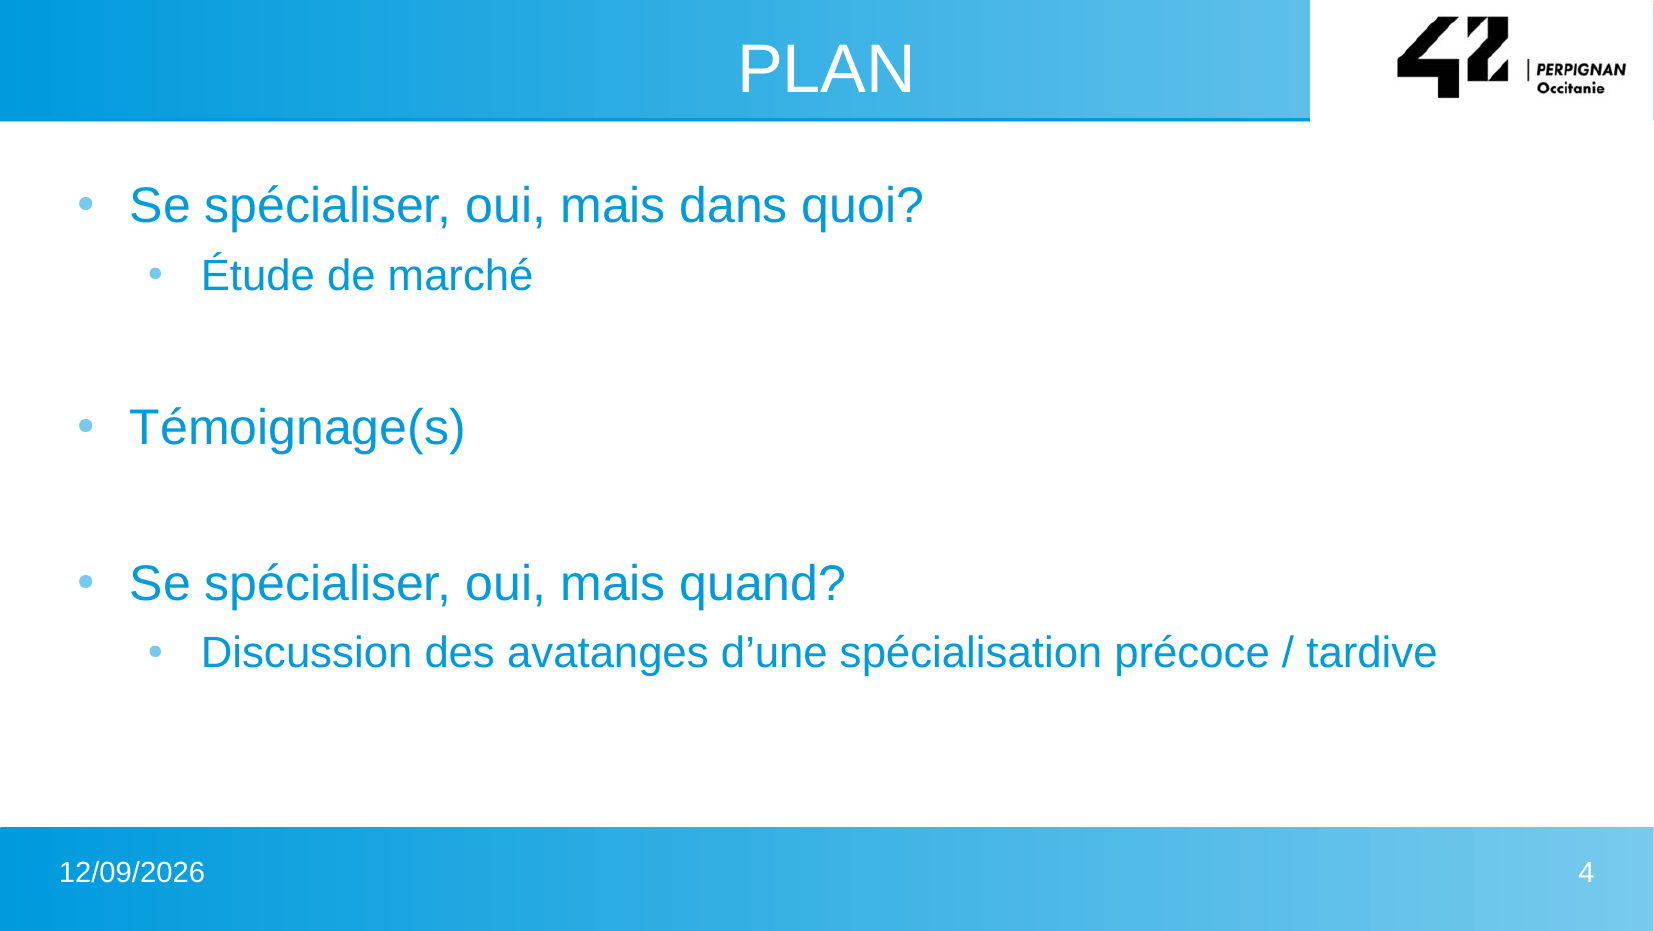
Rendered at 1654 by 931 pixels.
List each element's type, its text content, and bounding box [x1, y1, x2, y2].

list Se spécialiser, oui, mais dans quoi? Étude de marché Témoignage(s) Se spécialiser, oui, mais quand? Discussion des avatanges d’une spécialisation précoce / tardive [59, 177, 1595, 768]
title PLAN [59, 29, 1310, 108]
picture [1310, 0, 1654, 125]
